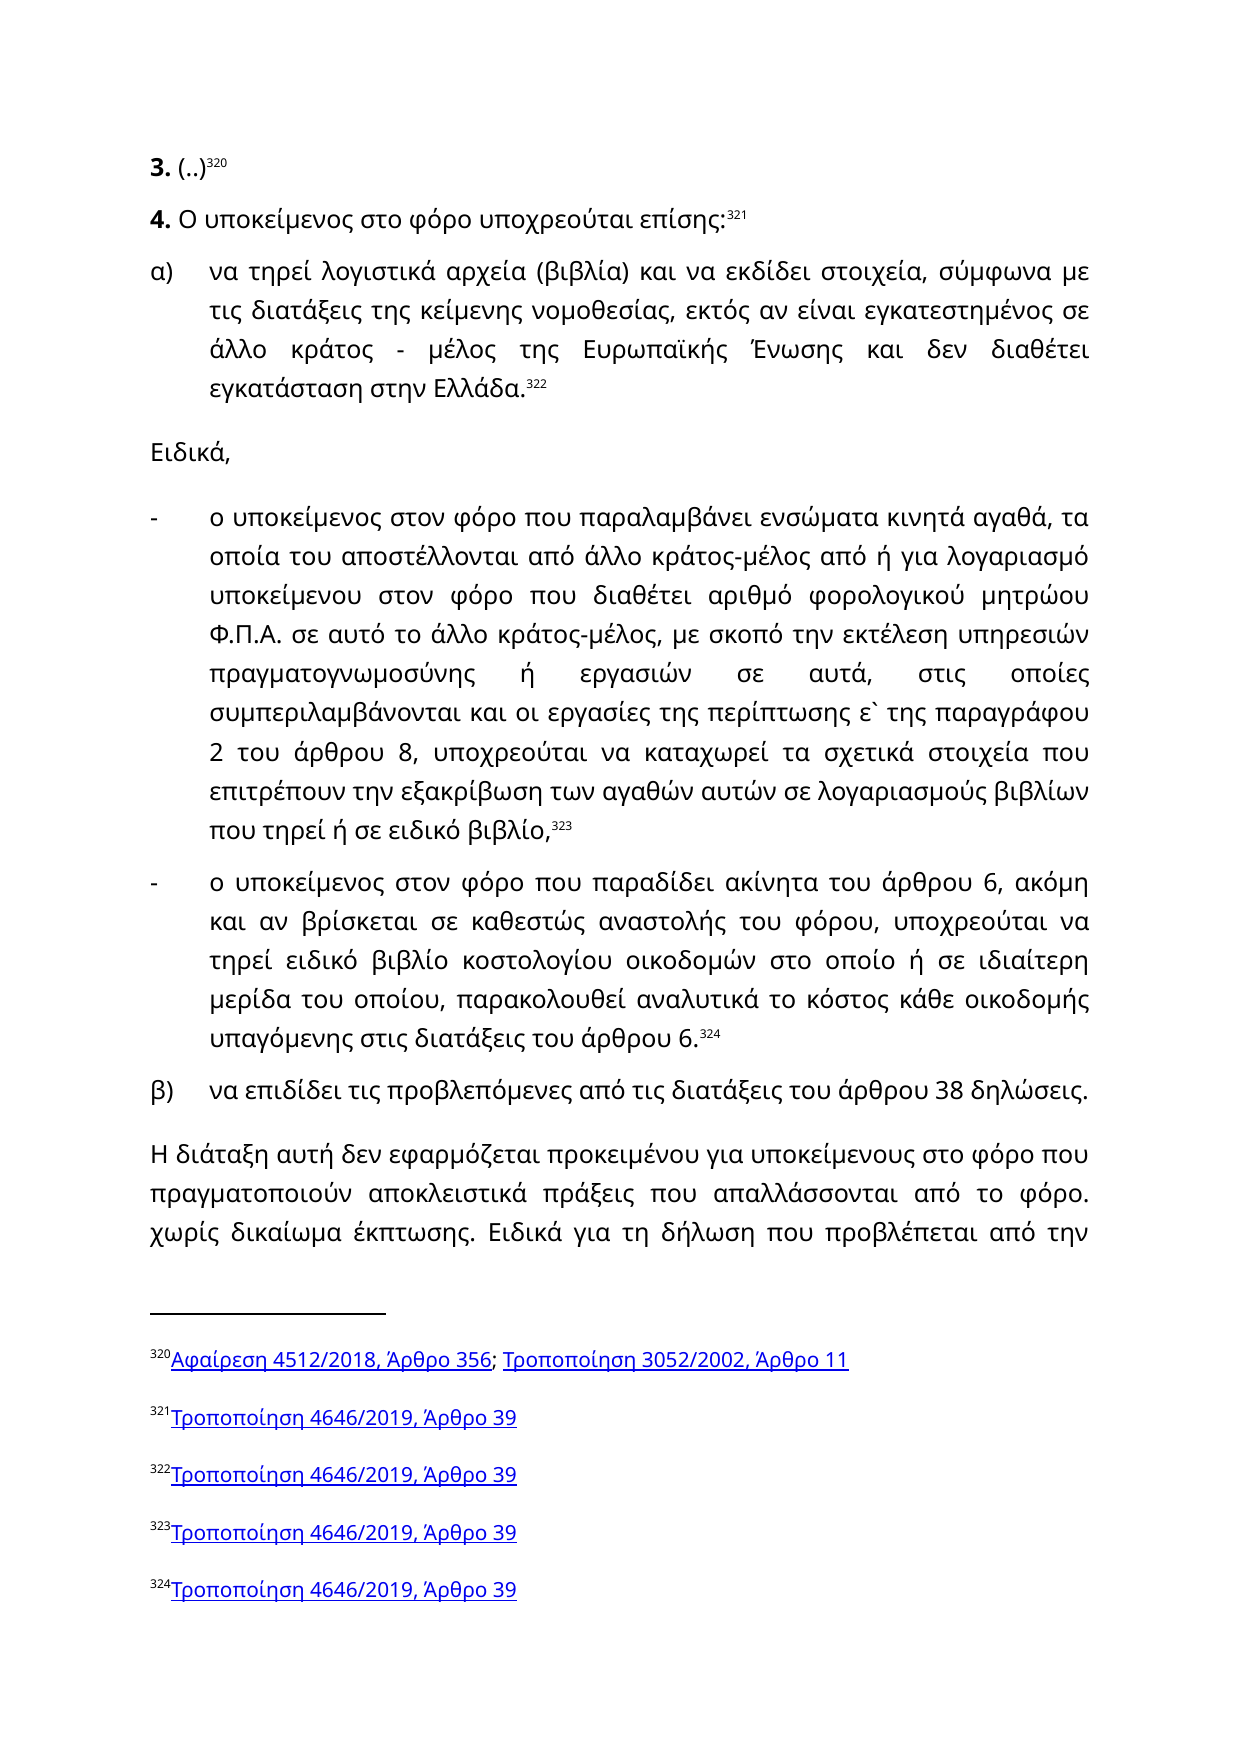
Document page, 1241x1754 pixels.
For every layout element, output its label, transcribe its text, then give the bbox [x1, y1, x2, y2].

text Τροποποίηση 4646/2019, Άρθρο 39 [150, 1403, 1090, 1431]
text Τροποποίηση 4646/2019, Άρθρο 39 [150, 1518, 1090, 1546]
text Αφαίρεση 4512/2018, Άρθρο 356; Τροποποίηση 3052/2002, Άρθρο 11 [150, 1345, 1090, 1373]
text 4. O υποκείμενος στο φόρο υποχρεούται επίσης: [150, 202, 1090, 236]
text Η διάταξη αυτή δεν εφαρμόζεται προκειμένου για υποκείμενους στο φόρο που πραγματοποιούν αποκλειστικά πράξεις που απαλλάσσονται από το φόρο. χωρίς δικαίωμα έκπτωσης. Ειδικά για τη δήλωση που προβλέπεται από την [150, 1137, 1090, 1249]
list - ο υποκείμενος στον φόρο που παραλαμβάνει ενσώματα κινητά αγαθά, τα οποία του αποστέλλονται από άλλο κράτος-μέλος από ή για λογαριασμό υποκείμενου στον φόρο που διαθέτει αριθμό φορολογικού μητρώου Φ.Π.Α. σε αυτό το άλλο κράτος-μέλος, με σκοπό την εκτέλεση υπηρεσιών πραγματογνωμοσύνης ή εργασιών σε αυτά, στις οποίες συμπεριλαμβάνονται και οι εργασίες της περίπτωσης ε` της παραγράφου 2 του άρθρου 8, υποχρεούται να καταχωρεί τα σχετικά στοιχεία που επιτρέπουν την εξακρίβωση των αγαθών αυτών σε λογαριασμούς βιβλίων που τηρεί ή σε ειδικό βιβλίο, [150, 499, 1090, 847]
list - ο υποκείμενος στον φόρο που παραδίδει ακίνητα του άρθρου 6, ακόμη και αν βρίσκεται σε καθεστώς αναστολής του φόρου, υποχρεούται να τηρεί ειδικό βιβλίο κοστολογίου οικοδομών στο οποίο ή σε ιδιαίτερη μερίδα του οποίου, παρακολουθεί αναλυτικά το κόστος κάθε οικοδομής υπαγόμενης στις διατάξεις του άρθρου 6. [150, 864, 1090, 1055]
text Τροποποίηση 4646/2019, Άρθρο 39 [150, 1460, 1090, 1489]
text Τροποποίηση 4646/2019, Άρθρο 39 [150, 1576, 1090, 1604]
list α) να τηρεί λογιστικά αρχεία (βιβλία) και να εκδίδει στοιχεία, σύμφωνα με τις διατάξεις της κείμενης νομοθεσίας, εκτός αν είναι εγκατεστημένος σε άλλο κράτος - μέλος της Ευρωπαϊκής Ένωσης και δεν διαθέτει εγκατάσταση στην Ελλάδα. [150, 253, 1090, 405]
text Ειδικά, [150, 435, 1090, 469]
text 3. (..) [150, 150, 1090, 184]
list β) να επιδίδει τις προβλεπόμενες από τις διατάξεις του άρθρου 38 δηλώσεις. [150, 1072, 1090, 1107]
